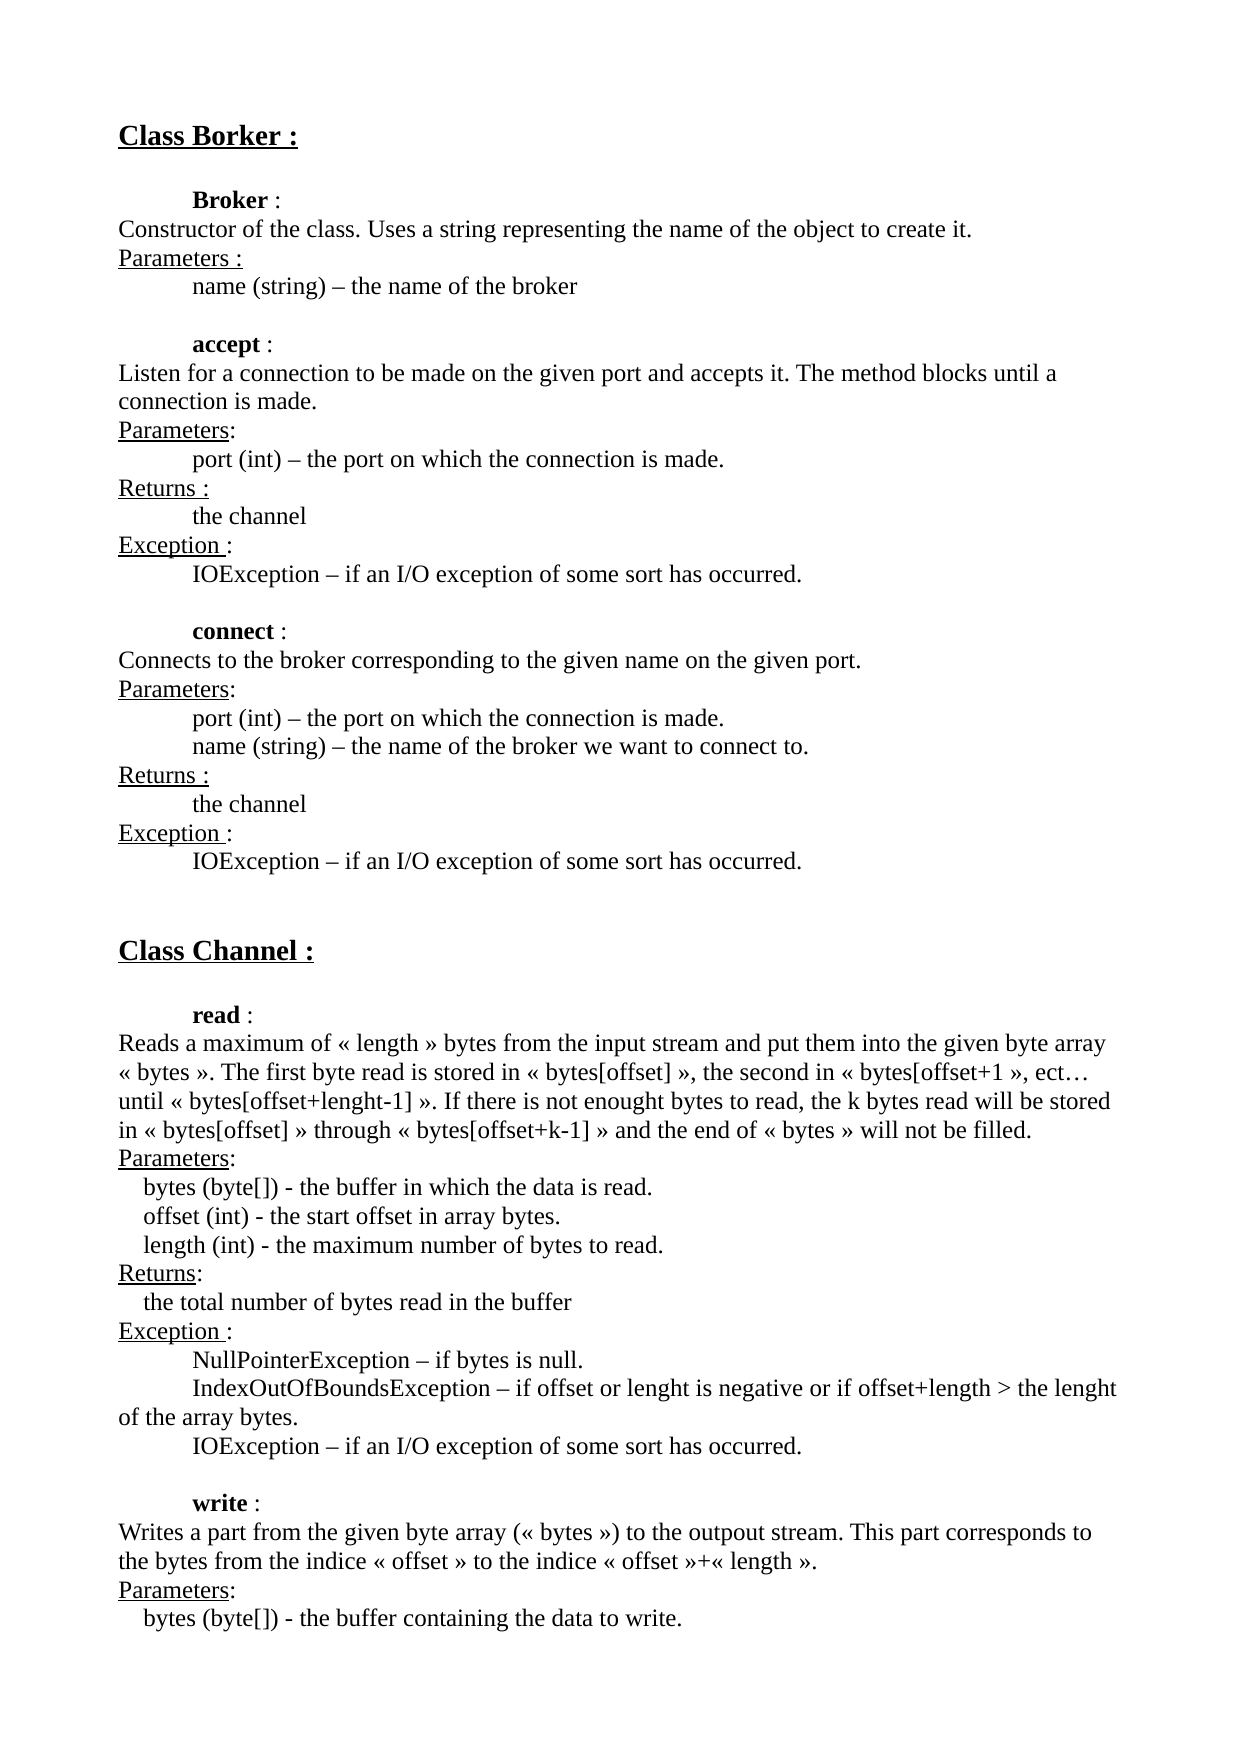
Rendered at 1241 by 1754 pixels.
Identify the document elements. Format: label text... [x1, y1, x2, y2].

text Returns: [118, 1258, 1122, 1287]
text Parameters : [118, 243, 1122, 271]
text the total number of bytes read in the buffer [118, 1287, 1122, 1316]
text IOException – if an I/O exception of some sort has occurred. [118, 1431, 1122, 1460]
text write : [118, 1488, 1122, 1517]
text IOException – if an I/O exception of some sort has occurred. [118, 846, 1122, 875]
text offset (int) - the start offset in array bytes. [118, 1201, 1122, 1230]
text Exception : [118, 1316, 1122, 1345]
text port (int) – the port on which the connection is made. [118, 703, 1122, 731]
text name (string) – the name of the broker we want to connect to. [118, 731, 1122, 760]
text bytes (byte[]) - the buffer containing the data to write. [118, 1603, 1122, 1632]
text Parameters: [118, 1575, 1122, 1603]
text Listen for a connection to be made on the given port and accepts it. The method blocks until a connection is made. [118, 358, 1122, 415]
text Broker : [118, 185, 1122, 214]
text connect : [118, 616, 1122, 645]
text name (string) – the name of the broker [118, 271, 1122, 300]
text Exception : [118, 818, 1122, 846]
text accept : [118, 329, 1122, 358]
text Parameters: [118, 1143, 1122, 1172]
text the channel [118, 501, 1122, 530]
text Constructor of the class. Uses a string representing the name of the object to create it. [118, 214, 1122, 243]
text Class Borker : [118, 118, 1122, 152]
text read : [118, 1000, 1122, 1028]
text IndexOutOfBoundsException – if offset or lenght is negative or if offset+length > the lenght of the array bytes. [118, 1373, 1122, 1431]
text Reads a maximum of « length » bytes from the input stream and put them into the given byte array « bytes ». The first byte read is stored in « bytes[offset] », the second in « bytes[offset+1 », ect… until « bytes[offset+lenght-1] ». If there is not enought bytes to read, the k bytes read will be stored in « bytes[offset] » through « bytes[offset+k-1] » and the end of « bytes » will not be filled. [118, 1028, 1122, 1143]
text Returns : [118, 473, 1122, 501]
text Connects to the broker corresponding to the given name on the given port. [118, 645, 1122, 674]
text the channel [118, 789, 1122, 818]
text Returns : [118, 760, 1122, 789]
text IOException – if an I/O exception of some sort has occurred. [118, 559, 1122, 588]
text NullPointerException – if bytes is null. [118, 1345, 1122, 1373]
text Parameters: [118, 415, 1122, 444]
text Parameters: [118, 674, 1122, 703]
text Exception : [118, 530, 1122, 559]
text port (int) – the port on which the connection is made. [118, 444, 1122, 473]
text Writes a part from the given byte array (« bytes ») to the outpout stream. This part corresponds to the bytes from the indice « offset » to the indice « offset »+« length ». [118, 1517, 1122, 1575]
text bytes (byte[]) - the buffer in which the data is read. [118, 1172, 1122, 1201]
text length (int) - the maximum number of bytes to read. [118, 1230, 1122, 1258]
text Class Channel : [118, 933, 1122, 966]
